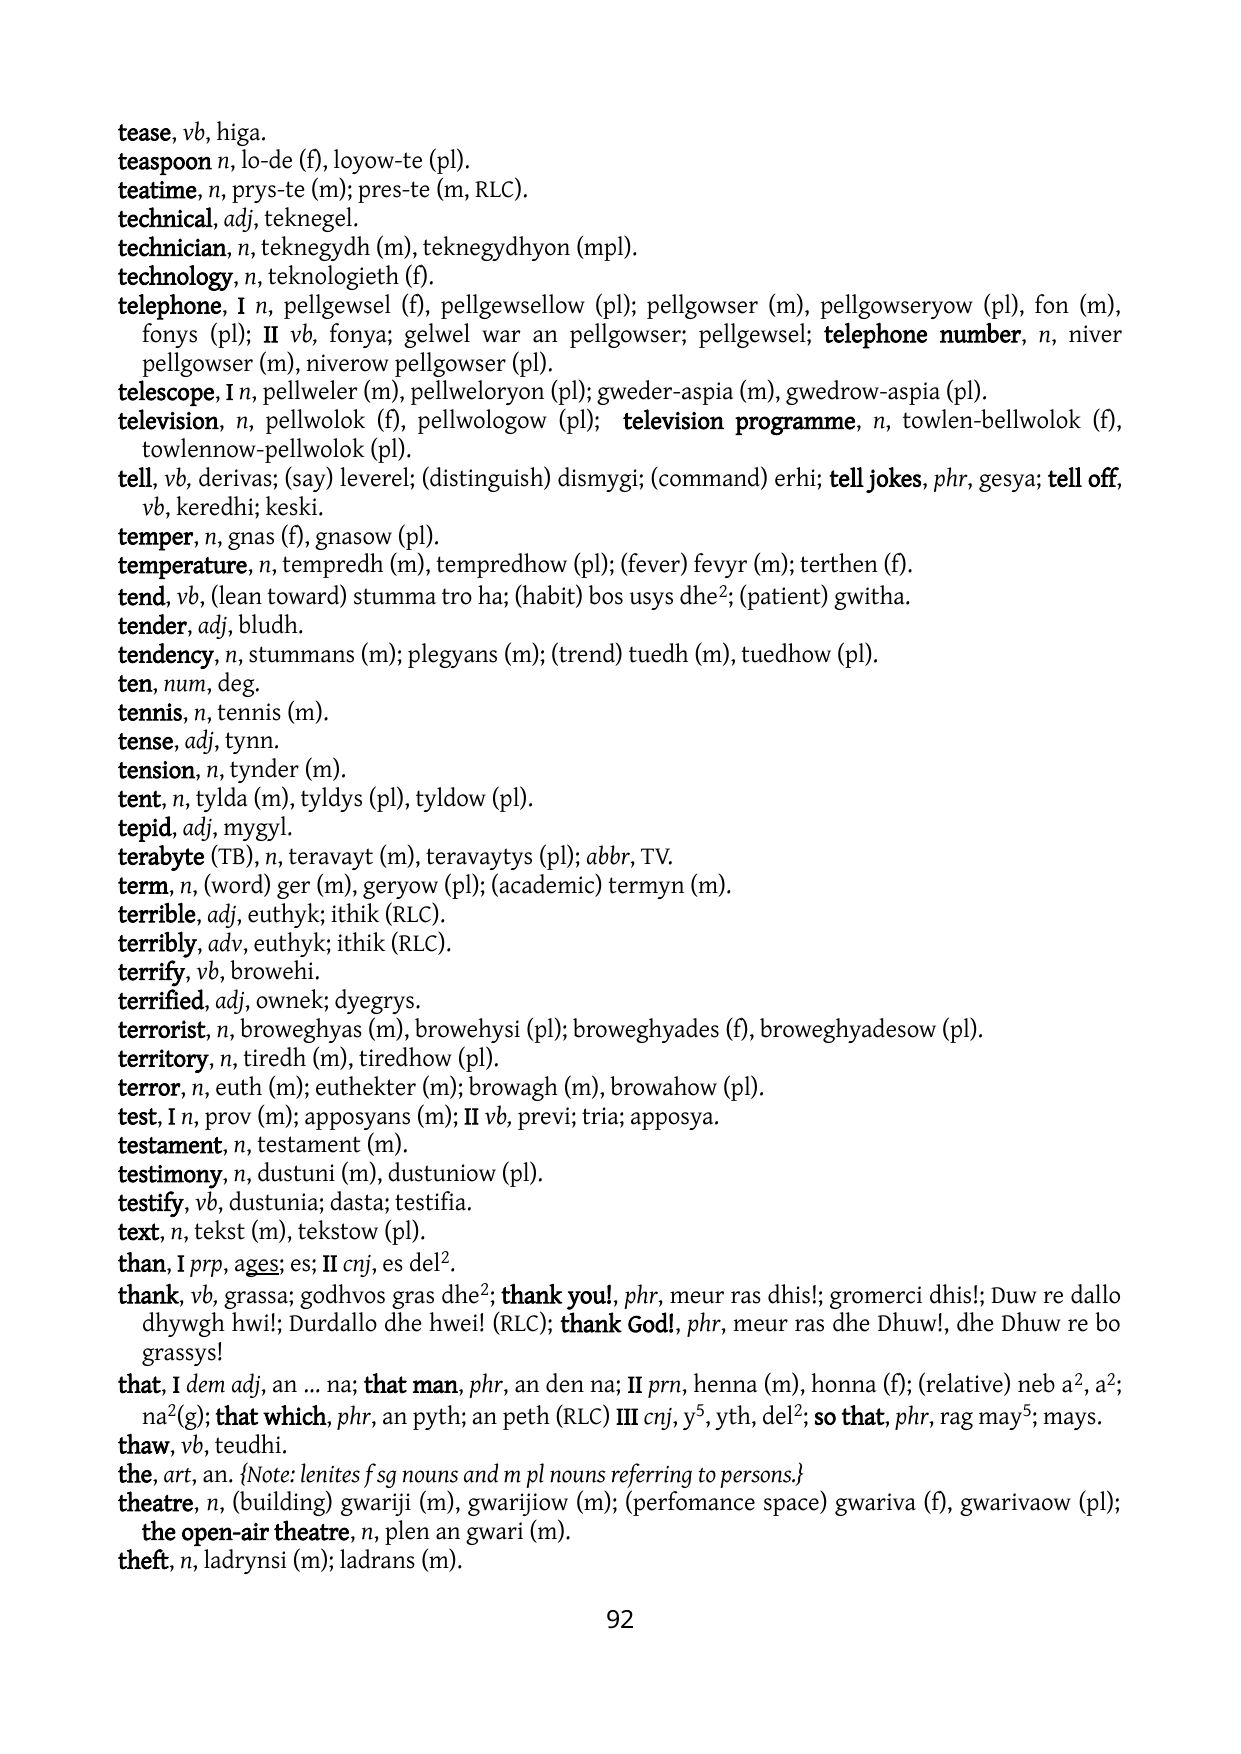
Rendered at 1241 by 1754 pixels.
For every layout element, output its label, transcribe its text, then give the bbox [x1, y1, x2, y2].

text terror, n, euth (m); euthekter (m); browagh (m), browahow (pl). [118, 1073, 1122, 1102]
text terrify, vb, browehi. [118, 958, 1122, 987]
text that, I dem adj, an ... na; that man, phr, an den na; II prn, henna (m), honna (f); (relative) neb a2, a2; na2(g); that which, phr, an pyth; an peth (RLC) III cnj, y5, yth, del2; so that, phr, rag may5; mays. [118, 1368, 1122, 1431]
text terrified, adj, ownek; dyegrys. [118, 987, 1122, 1016]
text terribly, adv, euthyk; ithik (RLC). [118, 929, 1122, 958]
text telephone, I n, pellgewsel (f), pellgewsellow (pl); pellgowser (m), pellgowseryow (pl), fon (m), fonys (pl); II vb, fonya; gelwel war an pellgowser; pellgewsel; telephone number, n, niver pellgowser (m), niverow pellgowser (pl). [118, 291, 1122, 378]
text teaspoon n, lo-de (f), loyow-te (pl). [118, 147, 1122, 176]
text text, n, tekst (m), tekstow (pl). [118, 1217, 1122, 1246]
text thaw, vb, teudhi. [118, 1431, 1122, 1460]
text ten, num, deg. [118, 669, 1122, 698]
text terrorist, n, broweghyas (m), browehysi (pl); broweghyades (f), broweghyadesow (pl). [118, 1016, 1122, 1044]
text tender, adj, bludh. [118, 612, 1122, 640]
text testify, vb, dustunia; dasta; testifia. [118, 1189, 1122, 1217]
text terabyte (TB), n, teravayt (m), teravaytys (pl); abbr, TV. [118, 842, 1122, 871]
text theatre, n, (building) gwariji (m), gwarijiow (m); (perfomance space) gwariva (f), gwarivaow (pl); the open-air theatre, n, plen an gwari (m). [118, 1489, 1122, 1547]
text technology, n, teknologieth (f). [118, 262, 1122, 291]
text terrible, adj, euthyk; ithik (RLC). [118, 900, 1122, 929]
text telescope, I n, pellweler (m), pellweloryon (pl); gweder-aspia (m), gwedrow-aspia (pl). [118, 378, 1122, 407]
text temper, n, gnas (f), gnasow (pl). [118, 522, 1122, 551]
text than, I prp, ages; es; II cnj, es del2. [118, 1246, 1122, 1278]
text theft, n, ladrynsi (m); ladrans (m). [118, 1547, 1122, 1575]
text teatime, n, prys-te (m); pres-te (m, RLC). [118, 176, 1122, 205]
text the, art, an. {Note: lenites f sg nouns and m pl nouns referring to persons.} [118, 1460, 1122, 1489]
text tennis, n, tennis (m). [118, 698, 1122, 727]
text tendency, n, stummans (m); plegyans (m); (trend) tuedh (m), tuedhow (pl). [118, 640, 1122, 669]
text term, n, (word) ger (m), geryow (pl); (academic) termyn (m). [118, 871, 1122, 900]
text technical, adj, teknegel. [118, 205, 1122, 233]
text tepid, adj, mygyl. [118, 813, 1122, 842]
text temperature, n, tempredh (m), tempredhow (pl); (fever) fevyr (m); terthen (f). [118, 551, 1122, 580]
text tent, n, tylda (m), tyldys (pl), tyldow (pl). [118, 785, 1122, 813]
text tease, vb, higa. [118, 118, 1122, 147]
text television, n, pellwolok (f), pellwologow (pl); television programme, n, towlen-bellwolok (f), towlennow-pellwolok (pl). [118, 407, 1122, 464]
text tense, adj, tynn. [118, 727, 1122, 756]
text test, I n, prov (m); apposyans (m); II vb, previ; tria; apposya. [118, 1102, 1122, 1131]
text technician, n, teknegydh (m), teknegydhyon (mpl). [118, 233, 1122, 262]
text testimony, n, dustuni (m), dustuniow (pl). [118, 1160, 1122, 1189]
text tend, vb, (lean toward) stumma tro ha; (habit) bos usys dhe2; (patient) gwitha. [118, 580, 1122, 612]
text testament, n, testament (m). [118, 1131, 1122, 1160]
text thank, vb, grassa; godhvos gras dhe2; thank you!, phr, meur ras dhis!; gromerci dhis!; Duw re dallo dhywgh hwi!; Durdallo dhe hwei! (RLC); thank God!, phr, meur ras dhe Dhuw!, dhe Dhuw re bo grassys! [118, 1278, 1122, 1368]
text tell, vb, derivas; (say) leverel; (distinguish) dismygi; (command) erhi; tell jokes, phr, gesya; tell off, vb, keredhi; keski. [118, 464, 1122, 522]
text tension, n, tynder (m). [118, 756, 1122, 785]
text territory, n, tiredh (m), tiredhow (pl). [118, 1044, 1122, 1073]
